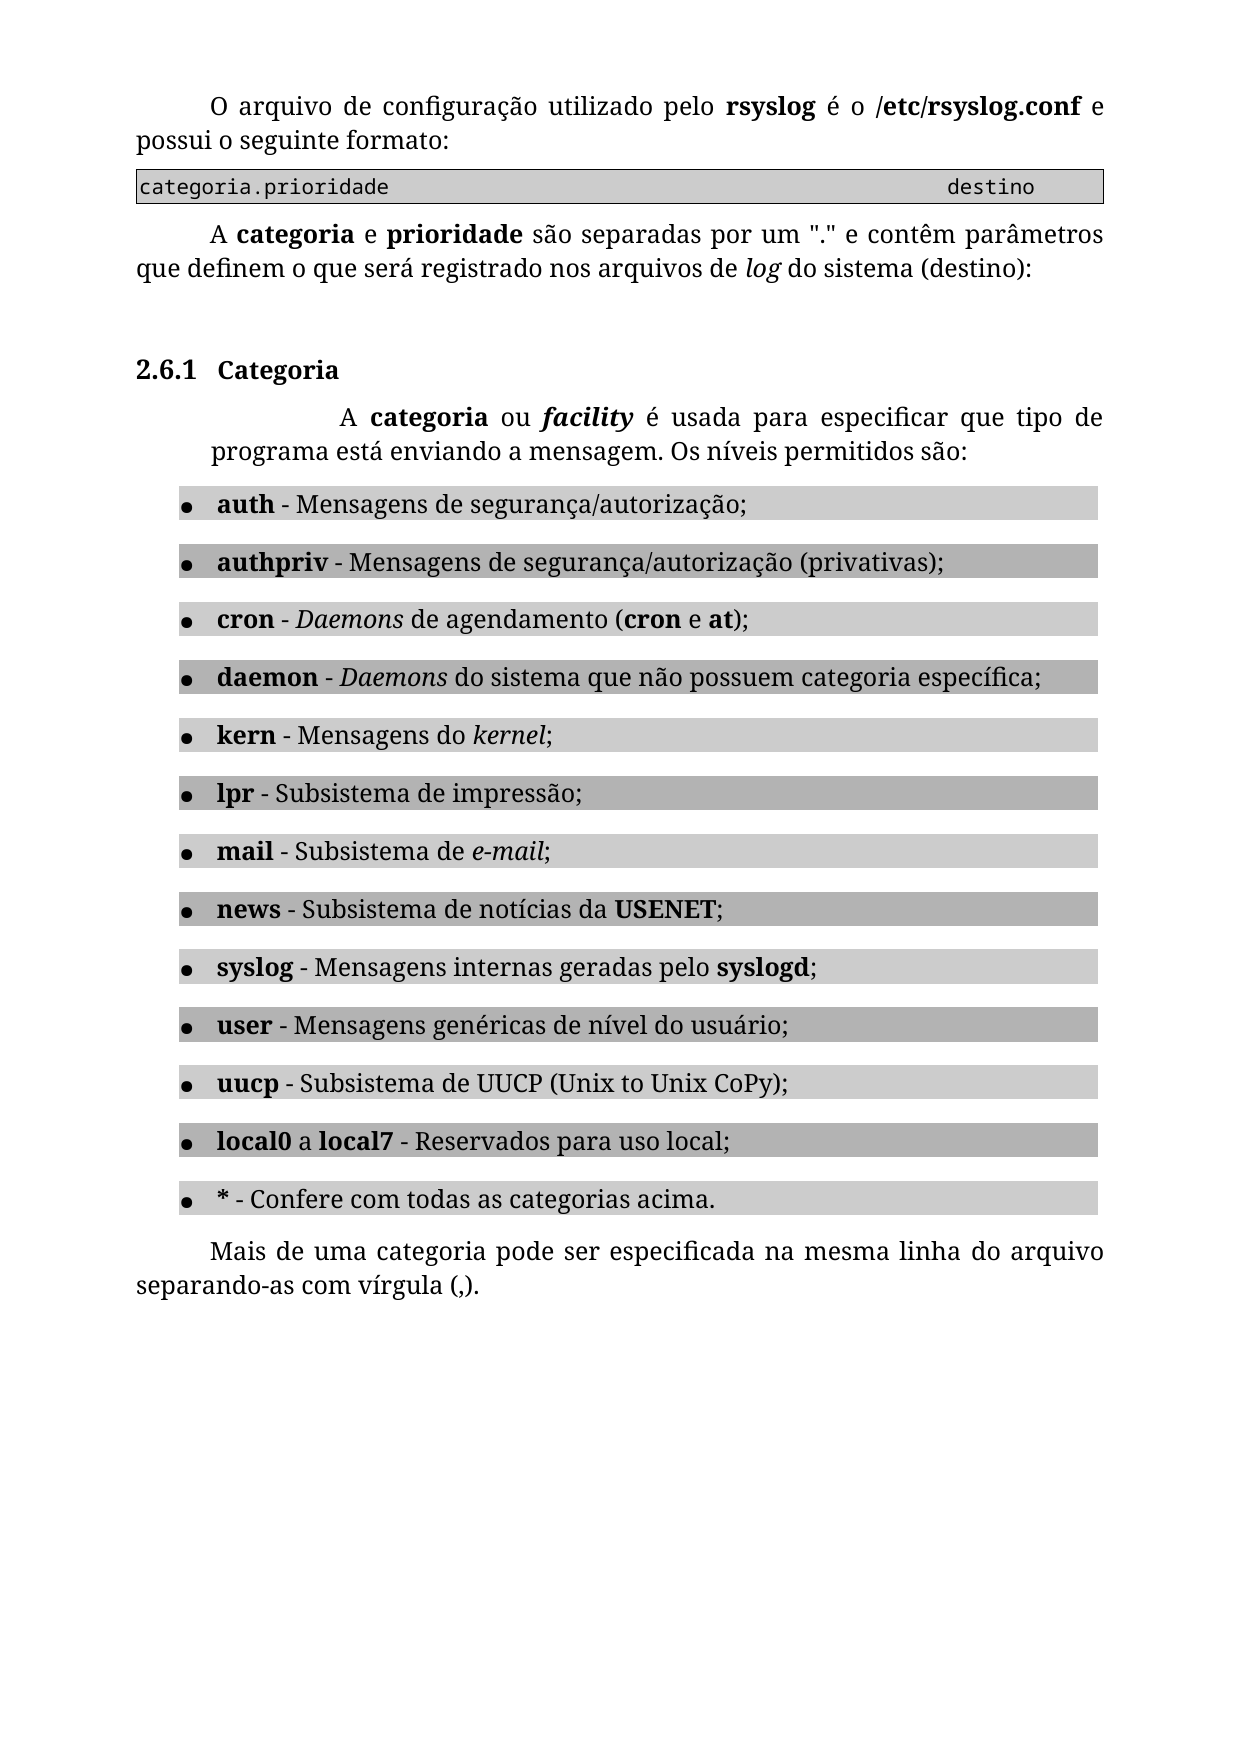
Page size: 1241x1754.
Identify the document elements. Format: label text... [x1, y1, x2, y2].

table_cell syslog - Mensagens internas geradas pelo syslogd; [136, 944, 1104, 1002]
table_cell daemon - Daemons do sistema que não possuem categoria específica; [136, 654, 1104, 712]
text Mais de uma categoria pode ser especificada na mesma linha do arquivo separando-as com vírgula (,). [136, 1233, 1104, 1302]
table_header auth - Mensagens de segurança/autorização; [136, 481, 1104, 538]
text A categoria e prioridade são separadas por um "." e contêm parâmetros que definem o que será registrado nos arquivos de log do sistema (destino): [136, 216, 1104, 284]
table_cell authpriv - Mensagens de segurança/autorização (privativas); [136, 539, 1104, 596]
table_cell * - Confere com todas as categorias acima. [136, 1176, 1104, 1233]
text categoria.prioridade destino [137, 170, 1103, 203]
table_cell lpr - Subsistema de impressão; [136, 770, 1104, 828]
list A categoria ou facility é usada para especificar que tipo de programa está enviando a mensagem. Os níveis permitidos são: [173, 400, 1104, 468]
table_cell uucp - Subsistema de UUCP (Unix to Unix CoPy); [136, 1060, 1104, 1118]
table_cell local0 a local7 - Reservados para uso local; [136, 1118, 1104, 1176]
table_cell news - Subsistema de notícias da USENET; [136, 886, 1104, 944]
table_cell cron - Daemons de agendamento (cron e at); [136, 596, 1104, 654]
subtitle Categoria [136, 351, 1104, 388]
table_cell kern - Mensagens do kernel; [136, 712, 1104, 770]
text O arquivo de configuração utilizado pelo rsyslog é o /etc/rsyslog.conf e possui o seguinte formato: [136, 89, 1104, 157]
table_cell user - Mensagens genéricas de nível do usuário; [136, 1002, 1104, 1060]
table_cell mail - Subsistema de e-mail; [136, 828, 1104, 886]
